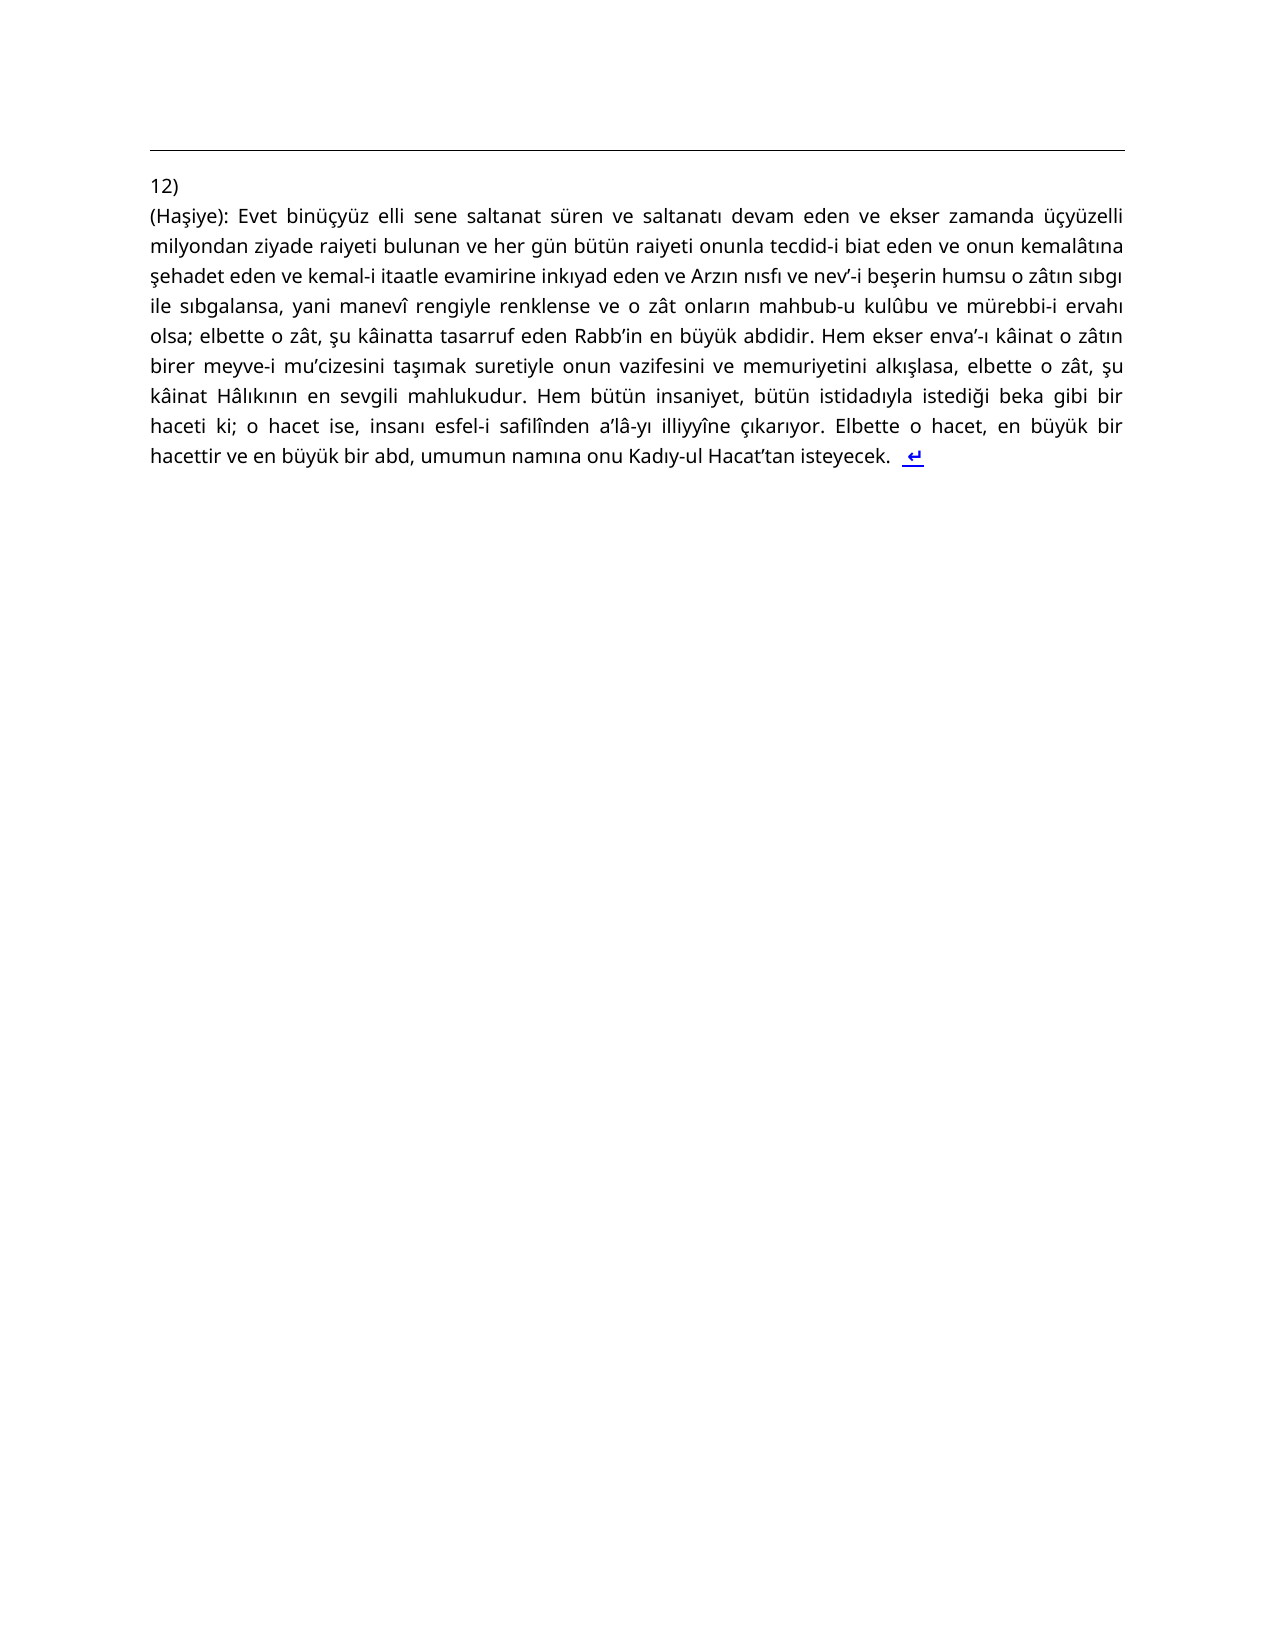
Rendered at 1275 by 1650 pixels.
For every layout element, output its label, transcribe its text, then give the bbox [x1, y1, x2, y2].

text (Haşiye): Evet binüçyüz elli sene saltanat süren ve saltanatı devam eden ve ekser zamanda üçyüzelli milyondan ziyade raiyeti bulunan ve her gün bütün raiyeti onunla tecdid-i biat eden ve onun kemalâtına şehadet eden ve kemal-i itaatle evamirine inkıyad eden ve Arzın nısfı ve nev’-i beşerin humsu o zâtın sıbgı ile sıbgalansa, yani manevî rengiyle renklense ve o zât onların mahbub-u kulûbu ve mürebbi-i ervahı olsa; elbette o zât, şu kâinatta tasarruf eden Rabb’in en büyük abdidir. Hem ekser enva’-ı kâinat o zâtın birer meyve-i mu’cizesini taşımak suretiyle onun vazifesini ve memuriyetini alkışlasa, elbette o zât, şu kâinat Hâlıkının en sevgili mahlukudur. Hem bütün insaniyet, bütün istidadıyla istediği beka gibi bir haceti ki; o hacet ise, insanı esfel-i safilînden a’lâ-yı illiyyîne çıkarıyor. Elbette o hacet, en büyük bir hacettir ve en büyük bir abd, umumun namına onu Kadıy-ul Hacat’tan isteyecek. ↵ [150, 199, 1125, 469]
text 12) [150, 151, 1125, 199]
